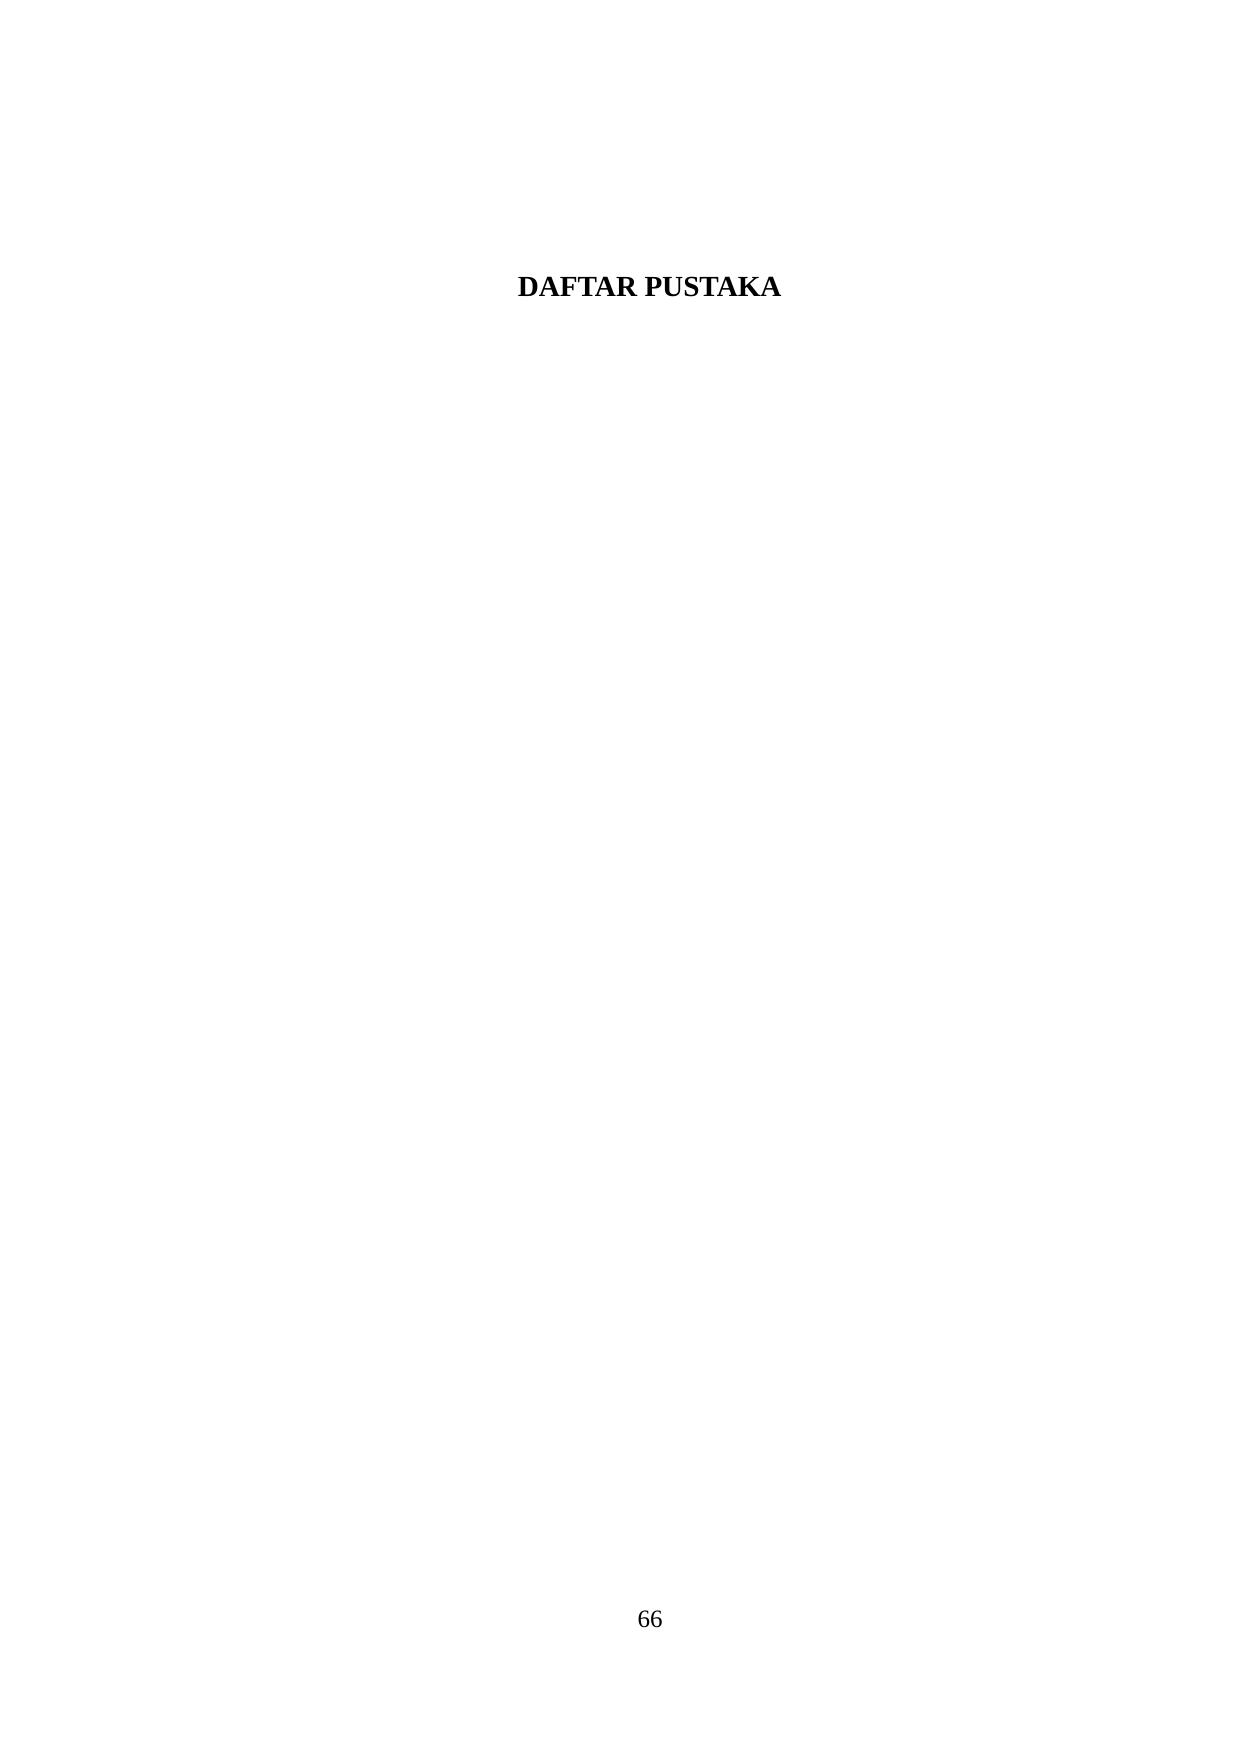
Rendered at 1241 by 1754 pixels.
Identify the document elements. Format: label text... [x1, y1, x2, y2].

subtitle DAFTAR PUSTAKA [236, 261, 1063, 305]
